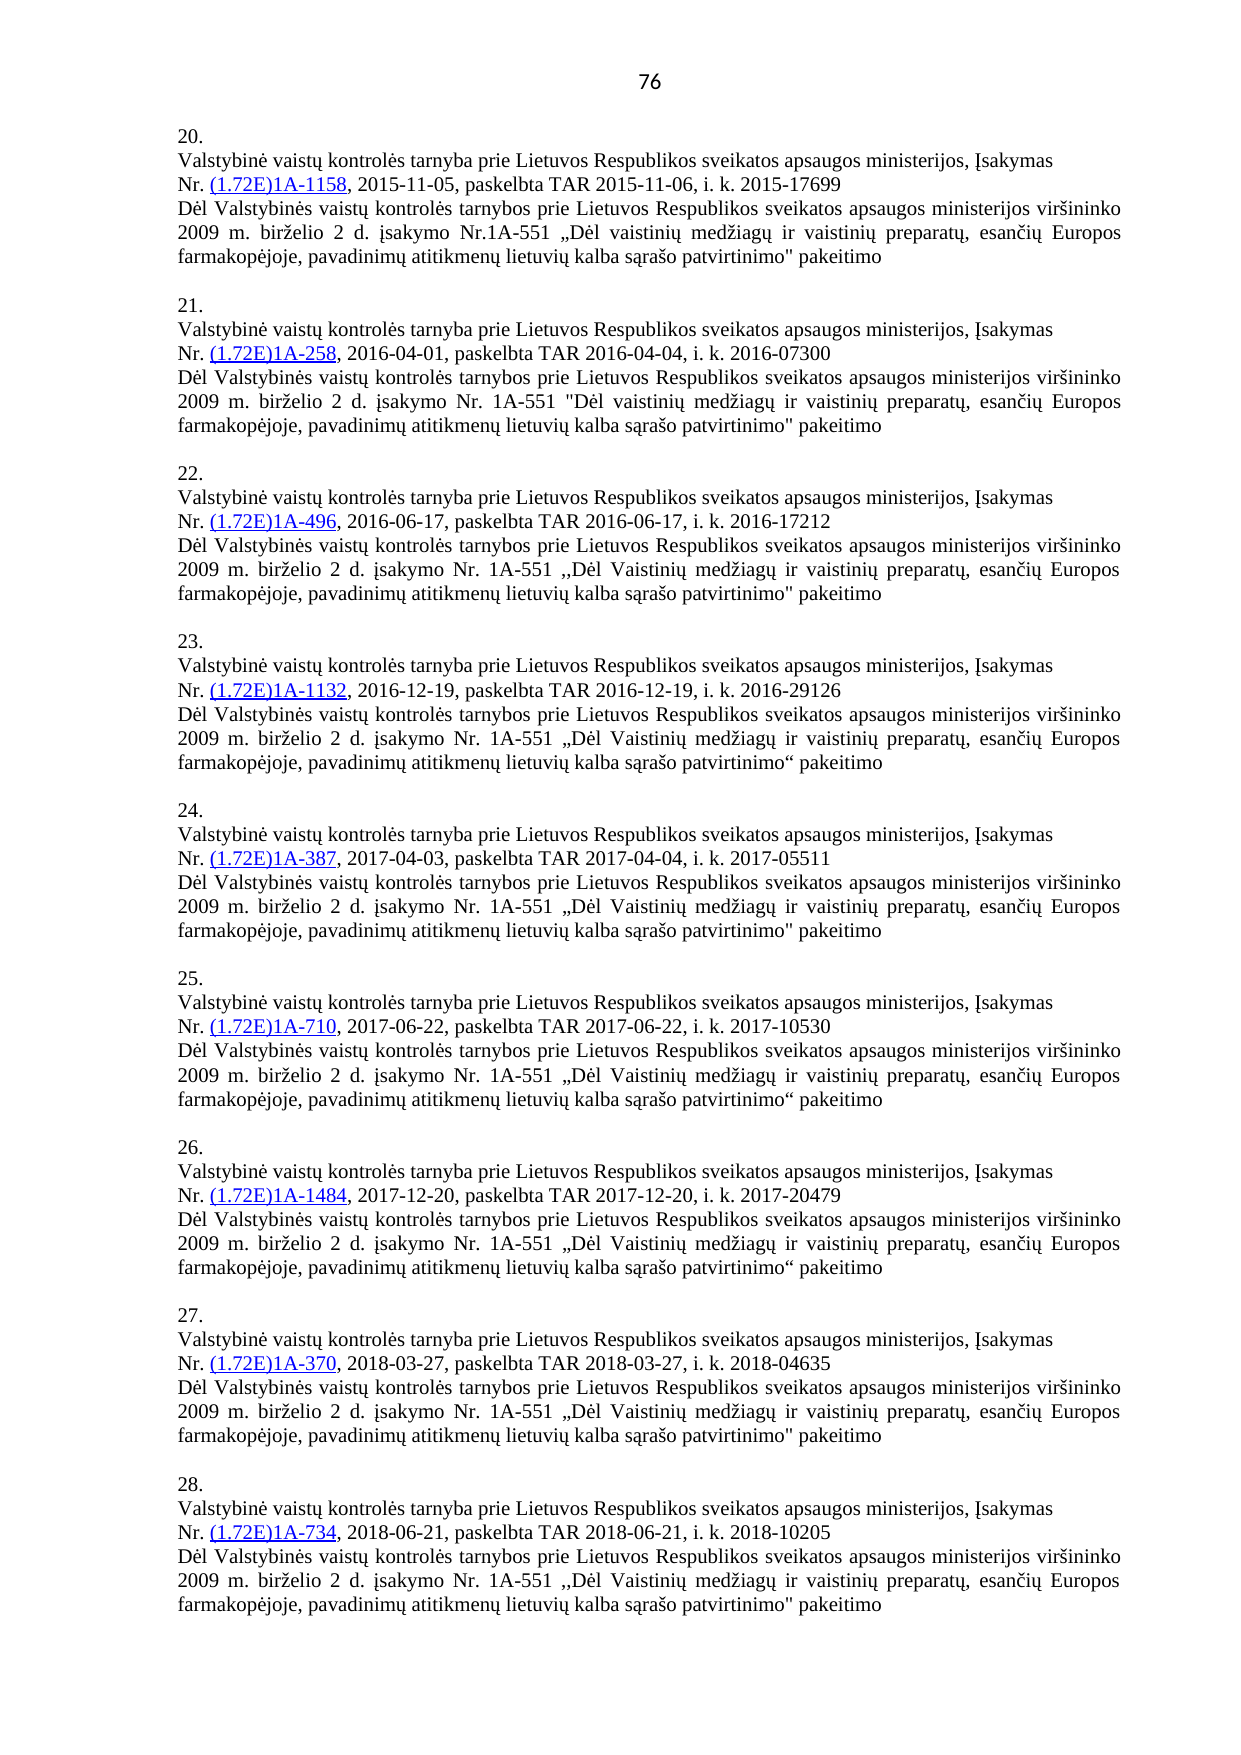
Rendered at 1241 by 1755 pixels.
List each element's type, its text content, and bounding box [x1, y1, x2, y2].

text Nr. (1.72E)1A-1484, 2017-12-20, paskelbta TAR 2017-12-20, i. k. 2017-20479 [177, 1183, 1122, 1207]
text Dėl Valstybinės vaistų kontrolės tarnybos prie Lietuvos Respublikos sveikatos apsaugos ministerijos viršininko 2009 m. birželio 2 d. įsakymo Nr. 1A-551 "Dėl vaistinių medžiagų ir vaistinių preparatų, esančių Europos farmakopėjoje, pavadinimų atitikmenų lietuvių kalba sąrašo patvirtinimo" pakeitimo [177, 365, 1122, 437]
text Nr. (1.72E)1A-370, 2018-03-27, paskelbta TAR 2018-03-27, i. k. 2018-04635 [177, 1351, 1122, 1375]
text 23. [177, 629, 1122, 653]
text Dėl Valstybinės vaistų kontrolės tarnybos prie Lietuvos Respublikos sveikatos apsaugos ministerijos viršininko 2009 m. birželio 2 d. įsakymo Nr. 1A-551 „Dėl Vaistinių medžiagų ir vaistinių preparatų, esančių Europos farmakopėjoje, pavadinimų atitikmenų lietuvių kalba sąrašo patvirtinimo“ pakeitimo [177, 702, 1122, 774]
text Dėl Valstybinės vaistų kontrolės tarnybos prie Lietuvos Respublikos sveikatos apsaugos ministerijos viršininko 2009 m. birželio 2 d. įsakymo Nr. 1A-551 „Dėl Vaistinių medžiagų ir vaistinių preparatų, esančių Europos farmakopėjoje, pavadinimų atitikmenų lietuvių kalba sąrašo patvirtinimo“ pakeitimo [177, 1038, 1122, 1111]
text Nr. (1.72E)1A-387, 2017-04-03, paskelbta TAR 2017-04-04, i. k. 2017-05511 [177, 846, 1122, 870]
text Nr. (1.72E)1A-710, 2017-06-22, paskelbta TAR 2017-06-22, i. k. 2017-10530 [177, 1014, 1122, 1038]
text 24. [177, 798, 1122, 822]
text 22. [177, 461, 1122, 485]
text Valstybinė vaistų kontrolės tarnyba prie Lietuvos Respublikos sveikatos apsaugos ministerijos, Įsakymas [177, 822, 1122, 846]
text 20. [177, 124, 1122, 148]
text 21. [177, 292, 1122, 317]
text Valstybinė vaistų kontrolės tarnyba prie Lietuvos Respublikos sveikatos apsaugos ministerijos, Įsakymas [177, 485, 1122, 509]
text Valstybinė vaistų kontrolės tarnyba prie Lietuvos Respublikos sveikatos apsaugos ministerijos, Įsakymas [177, 653, 1122, 677]
text Valstybinė vaistų kontrolės tarnyba prie Lietuvos Respublikos sveikatos apsaugos ministerijos, Įsakymas [177, 148, 1122, 172]
text Nr. (1.72E)1A-496, 2016-06-17, paskelbta TAR 2016-06-17, i. k. 2016-17212 [177, 509, 1122, 533]
text 26. [177, 1135, 1122, 1159]
text Nr. (1.72E)1A-258, 2016-04-01, paskelbta TAR 2016-04-04, i. k. 2016-07300 [177, 341, 1122, 365]
text Nr. (1.72E)1A-734, 2018-06-21, paskelbta TAR 2018-06-21, i. k. 2018-10205 [177, 1520, 1122, 1544]
text Valstybinė vaistų kontrolės tarnyba prie Lietuvos Respublikos sveikatos apsaugos ministerijos, Įsakymas [177, 317, 1122, 341]
text Dėl Valstybinės vaistų kontrolės tarnybos prie Lietuvos Respublikos sveikatos apsaugos ministerijos viršininko 2009 m. birželio 2 d. įsakymo Nr.1A-551 „Dėl vaistinių medžiagų ir vaistinių preparatų, esančių Europos farmakopėjoje, pavadinimų atitikmenų lietuvių kalba sąrašo patvirtinimo" pakeitimo [177, 196, 1122, 268]
text Valstybinė vaistų kontrolės tarnyba prie Lietuvos Respublikos sveikatos apsaugos ministerijos, Įsakymas [177, 1159, 1122, 1183]
text Dėl Valstybinės vaistų kontrolės tarnybos prie Lietuvos Respublikos sveikatos apsaugos ministerijos viršininko 2009 m. birželio 2 d. įsakymo Nr. 1A-551 „Dėl Vaistinių medžiagų ir vaistinių preparatų, esančių Europos farmakopėjoje, pavadinimų atitikmenų lietuvių kalba sąrašo patvirtinimo" pakeitimo [177, 1375, 1122, 1447]
text Dėl Valstybinės vaistų kontrolės tarnybos prie Lietuvos Respublikos sveikatos apsaugos ministerijos viršininko 2009 m. birželio 2 d. įsakymo Nr. 1A-551 „Dėl Vaistinių medžiagų ir vaistinių preparatų, esančių Europos farmakopėjoje, pavadinimų atitikmenų lietuvių kalba sąrašo patvirtinimo“ pakeitimo [177, 1207, 1122, 1279]
text 25. [177, 966, 1122, 990]
text Valstybinė vaistų kontrolės tarnyba prie Lietuvos Respublikos sveikatos apsaugos ministerijos, Įsakymas [177, 990, 1122, 1014]
text Nr. (1.72E)1A-1158, 2015-11-05, paskelbta TAR 2015-11-06, i. k. 2015-17699 [177, 172, 1122, 196]
text Valstybinė vaistų kontrolės tarnyba prie Lietuvos Respublikos sveikatos apsaugos ministerijos, Įsakymas [177, 1327, 1122, 1351]
text 28. [177, 1472, 1122, 1496]
text Dėl Valstybinės vaistų kontrolės tarnybos prie Lietuvos Respublikos sveikatos apsaugos ministerijos viršininko 2009 m. birželio 2 d. įsakymo Nr. 1A-551 ,,Dėl Vaistinių medžiagų ir vaistinių preparatų, esančių Europos farmakopėjoje, pavadinimų atitikmenų lietuvių kalba sąrašo patvirtinimo" pakeitimo [177, 533, 1122, 605]
text Valstybinė vaistų kontrolės tarnyba prie Lietuvos Respublikos sveikatos apsaugos ministerijos, Įsakymas [177, 1496, 1122, 1520]
text Dėl Valstybinės vaistų kontrolės tarnybos prie Lietuvos Respublikos sveikatos apsaugos ministerijos viršininko 2009 m. birželio 2 d. įsakymo Nr. 1A-551 „Dėl Vaistinių medžiagų ir vaistinių preparatų, esančių Europos farmakopėjoje, pavadinimų atitikmenų lietuvių kalba sąrašo patvirtinimo" pakeitimo [177, 870, 1122, 942]
text Dėl Valstybinės vaistų kontrolės tarnybos prie Lietuvos Respublikos sveikatos apsaugos ministerijos viršininko 2009 m. birželio 2 d. įsakymo Nr. 1A-551 ,,Dėl Vaistinių medžiagų ir vaistinių preparatų, esančių Europos farmakopėjoje, pavadinimų atitikmenų lietuvių kalba sąrašo patvirtinimo" pakeitimo [177, 1544, 1122, 1616]
text 27. [177, 1303, 1122, 1327]
text Nr. (1.72E)1A-1132, 2016-12-19, paskelbta TAR 2016-12-19, i. k. 2016-29126 [177, 677, 1122, 702]
